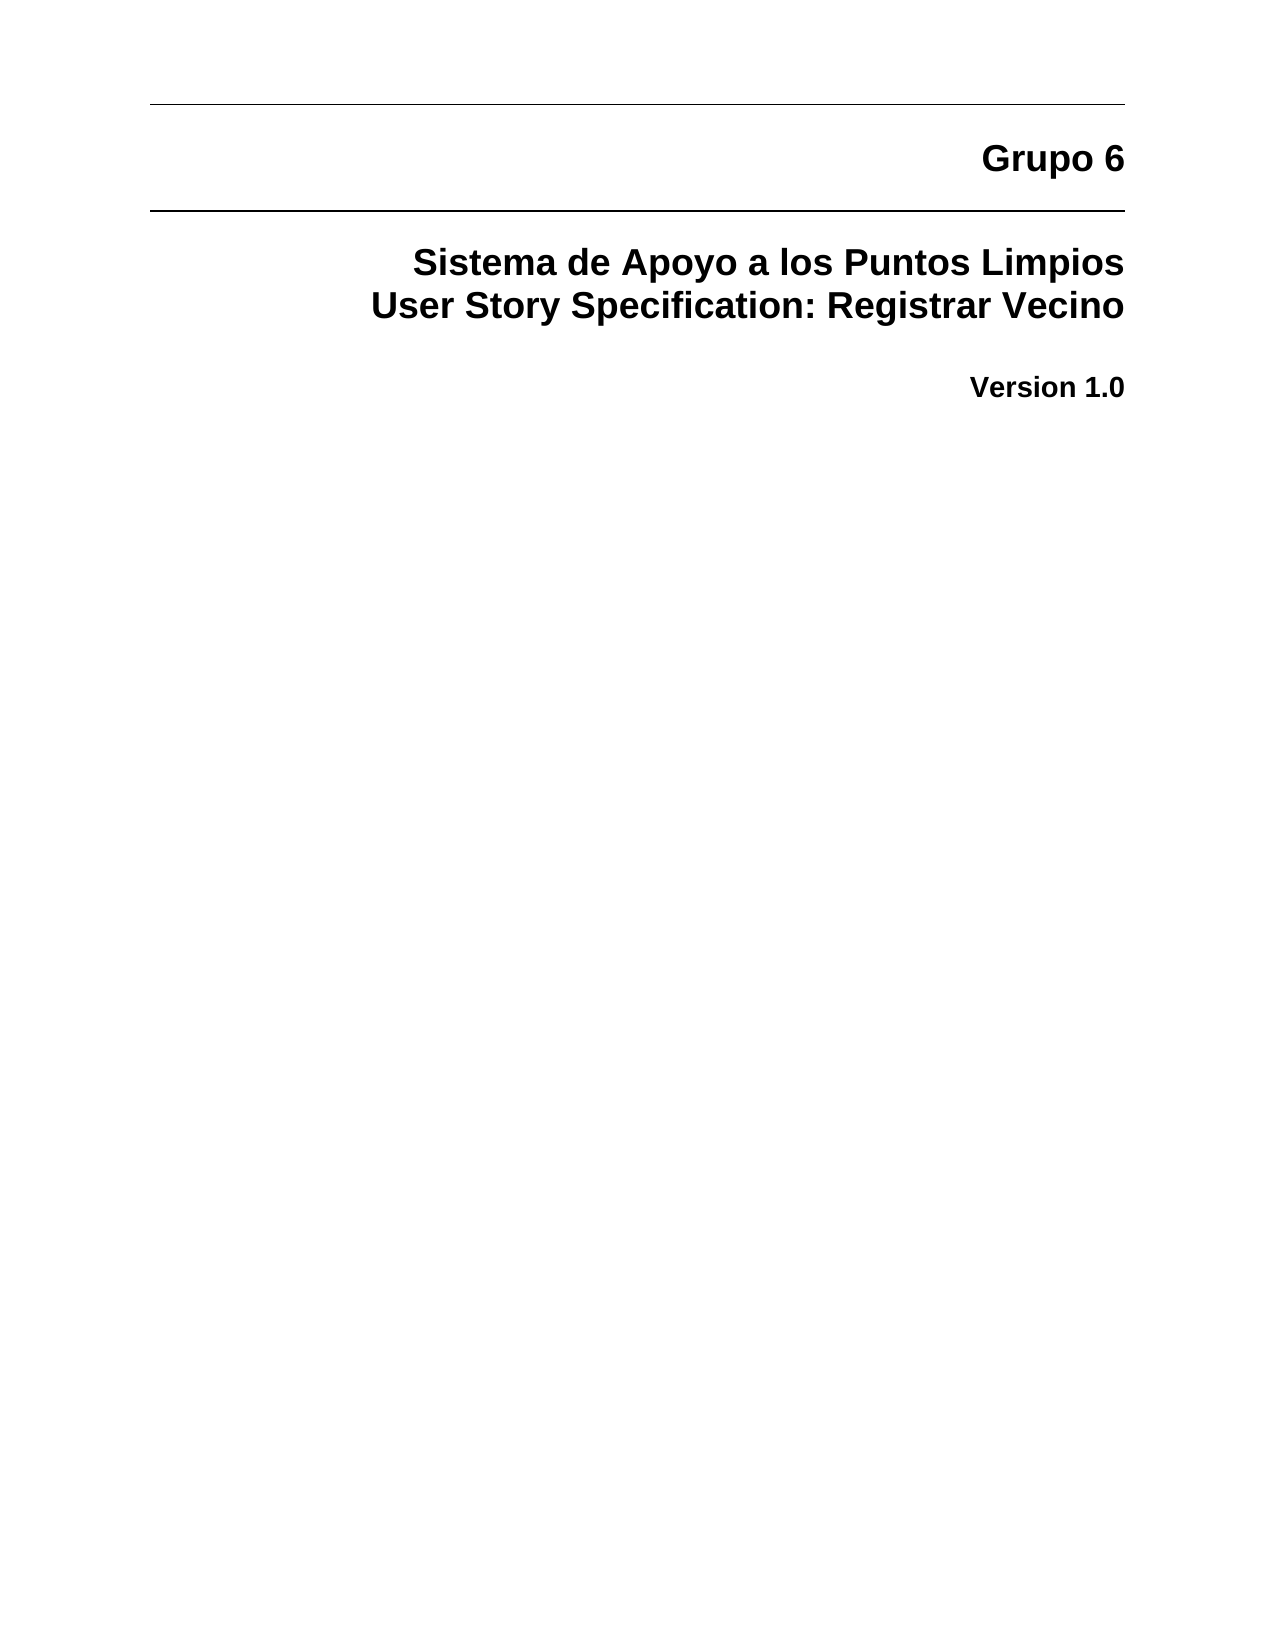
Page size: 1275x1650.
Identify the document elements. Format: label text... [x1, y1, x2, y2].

subtitle Sistema de Apoyo a los Puntos Limpios [150, 240, 1125, 283]
subtitle Version 1.0 [150, 370, 1125, 403]
subtitle User Story Specification: Registrar Vecino [150, 283, 1125, 327]
